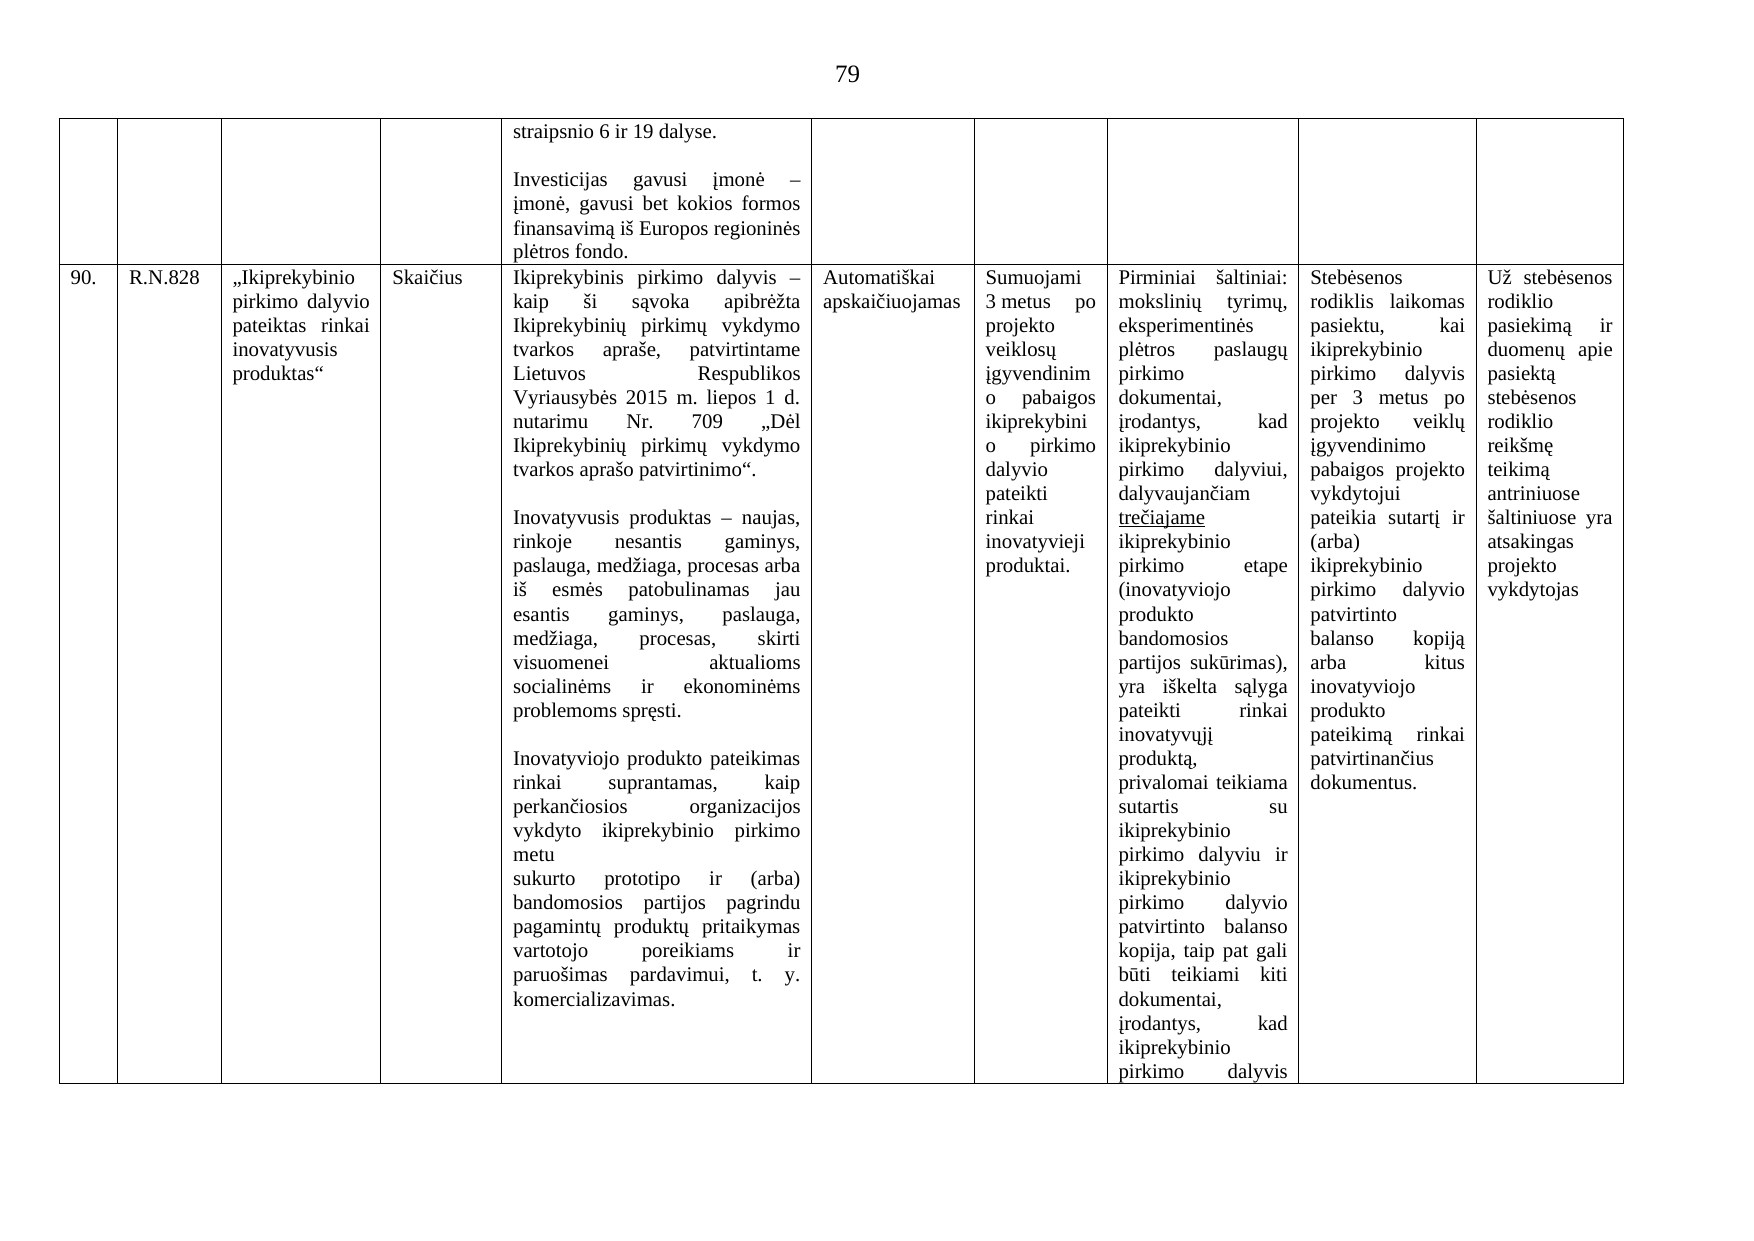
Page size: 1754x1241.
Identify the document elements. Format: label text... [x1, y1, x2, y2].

table_cell [1477, 119, 1623, 263]
table_cell R.N.828 [118, 265, 221, 1083]
table_cell [222, 119, 380, 263]
table_cell Stebėsenos rodiklis laikomas pasiektu, kai ikiprekybinio pirkimo dalyvis per 3 metus po projekto veiklų įgyvendinimo pabaigos projekto vykdytojui pateikia sutartį ir (arba) ikiprekybinio pirkimo dalyvio patvirtinto balanso kopiją arba kitus inovatyviojo produkto pateikimą rinkai patvirtinančius dokumentus. [1299, 265, 1476, 1083]
table_cell Automatiškai apskaičiuojamas [812, 265, 974, 1083]
table_cell [812, 119, 974, 263]
table_cell [975, 119, 1107, 263]
table_cell Pirminiai šaltiniai: mokslinių tyrimų, eksperimentinės plėtros paslaugų pirkimo dokumentai, įrodantys, kad ikiprekybinio pirkimo dalyviui, dalyvaujančiam trečiajame ikiprekybinio pirkimo etape (inovatyviojo produkto bandomosios partijos sukūrimas), yra iškelta sąlyga pateikti rinkai inovatyvųjį produktą, privalomai teikiama sutartis su ikiprekybinio pirkimo dalyviu ir ikiprekybinio pirkimo dalyvio patvirtinto balanso kopija, taip pat gali būti teikiami kiti dokumentai, įrodantys, kad ikiprekybinio pirkimo dalyvis [1108, 265, 1298, 1083]
table_cell Sumuojami 3 metus po projekto veiklosų įgyvendinimo pabaigos ikiprekybinio pirkimo dalyvio pateikti rinkai inovatyvieji produktai. [975, 265, 1107, 1083]
table_cell [1108, 119, 1298, 263]
table_cell [1299, 119, 1476, 263]
table_cell Skaičius [381, 265, 501, 1083]
table_cell Už stebėsenos rodiklio pasiekimą ir duomenų apie pasiektą stebėsenos rodiklio reikšmę teikimą antriniuose šaltiniuose yra atsakingas projekto vykdytojas [1477, 265, 1623, 1083]
table_cell „Ikiprekybinio pirkimo dalyvio pateiktas rinkai inovatyvusis produktas“ [222, 265, 380, 1083]
table_cell [60, 119, 117, 263]
table_cell straipsnio 6 ir 19 dalyse. Investicijas gavusi įmonė – įmonė, gavusi bet kokios formos finansavimą iš Europos regioninės plėtros fondo. [502, 119, 811, 263]
table_cell [381, 119, 501, 263]
table_cell 90. [60, 265, 117, 1083]
table_cell Ikiprekybinis pirkimo dalyvis – kaip ši sąvoka apibrėžta Ikiprekybinių pirkimų vykdymo tvarkos apraše, patvirtintame Lietuvos Respublikos Vyriausybės 2015 m. liepos 1 d. nutarimu Nr. 709 „Dėl Ikiprekybinių pirkimų vykdymo tvarkos aprašo patvirtinimo“. Inovatyvusis produktas – naujas, rinkoje nesantis gaminys, paslauga, medžiaga, procesas arba iš esmės patobulinamas jau esantis gaminys, paslauga, medžiaga, procesas, skirti visuomenei aktualioms socialinėms ir ekonominėms problemoms spręsti. Inovatyviojo produkto pateikimas rinkai suprantamas, kaip perkančiosios organizacijos vykdyto ikiprekybinio pirkimo metu sukurto prototipo ir (arba) bandomosios partijos pagrindu pagamintų produktų pritaikymas vartotojo poreikiams ir paruošimas pardavimui, t. y. komercializavimas. [502, 265, 811, 1083]
table_cell [118, 119, 221, 263]
